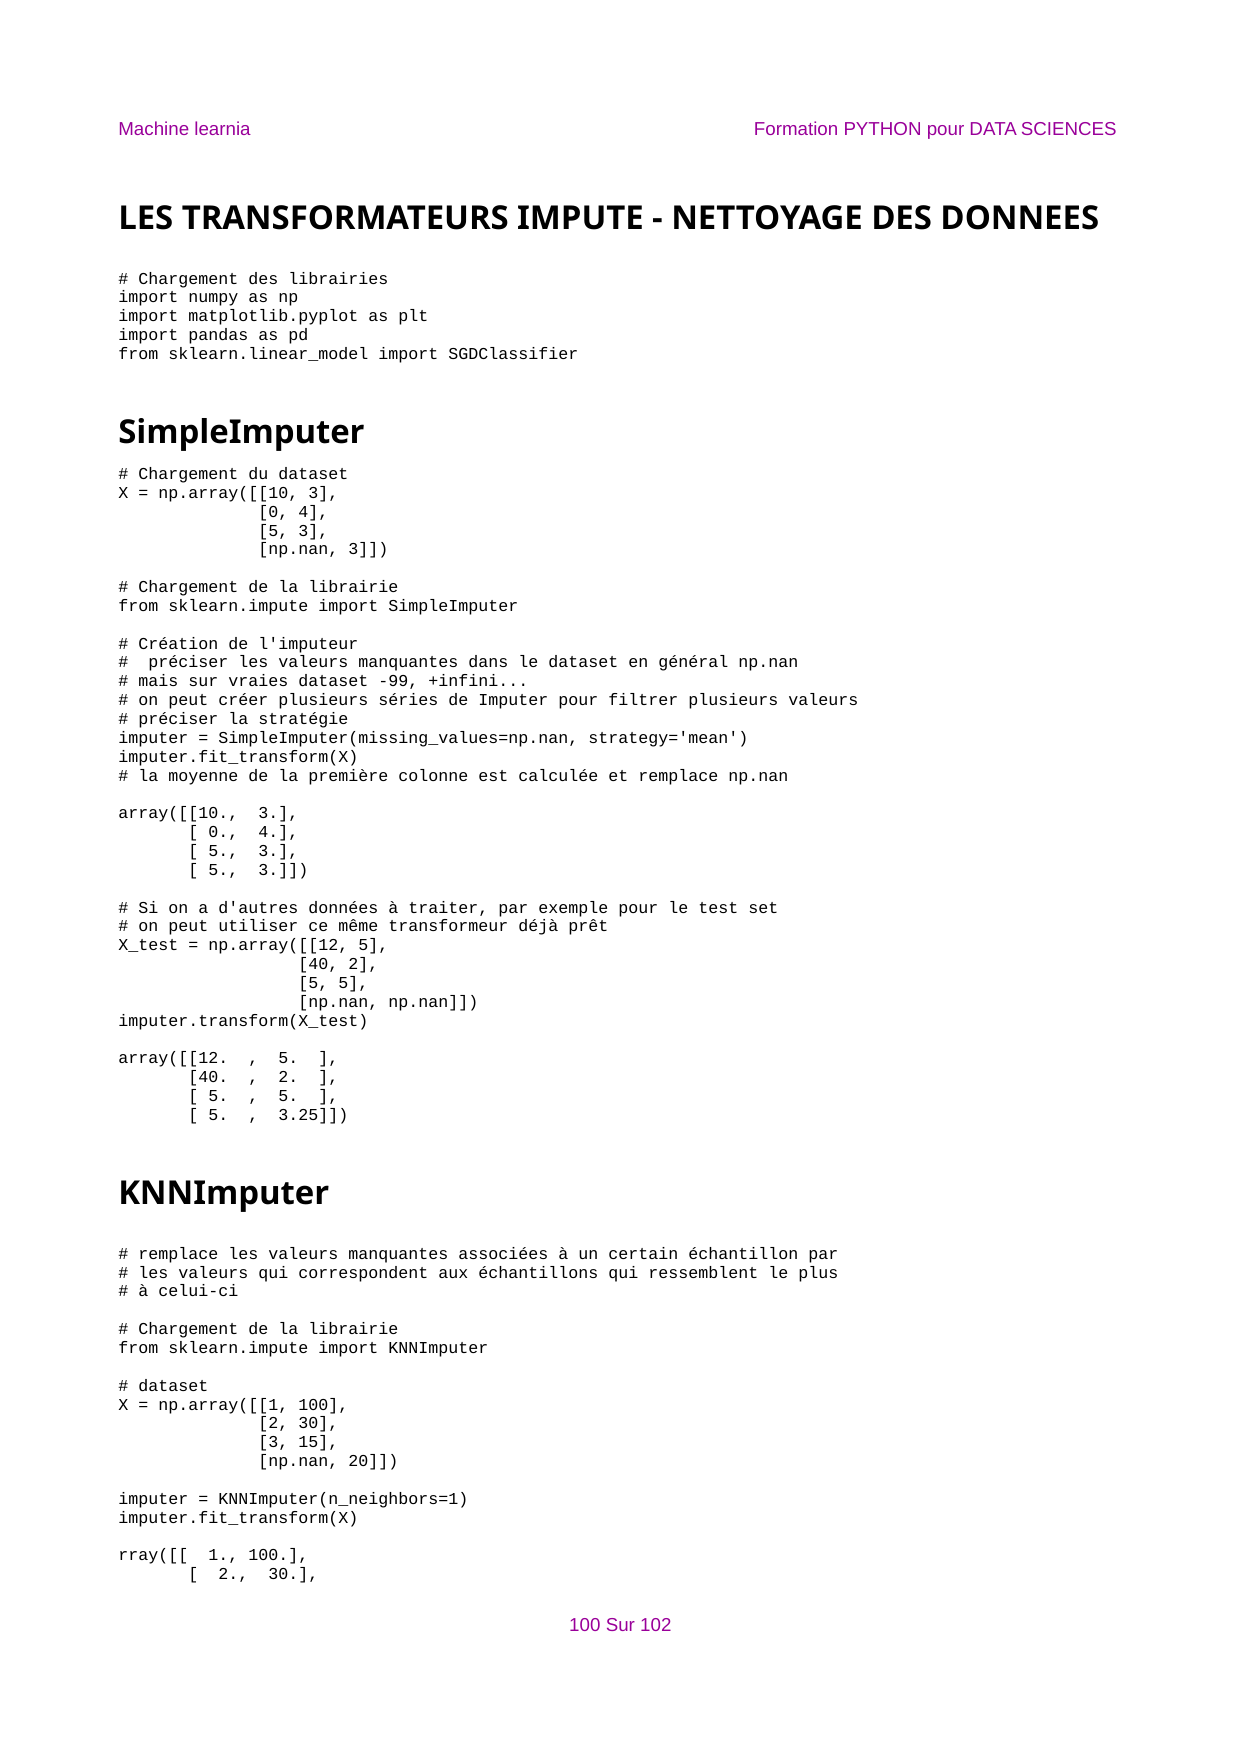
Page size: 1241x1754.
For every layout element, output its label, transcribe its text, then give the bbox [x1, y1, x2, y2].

text # on peut utiliser ce même transformeur déjà prêt [118, 918, 1122, 937]
text [np.nan, np.nan]]) [118, 993, 1122, 1012]
text rray([[ 1., 100.], [118, 1547, 1122, 1566]
text import matplotlib.pyplot as plt [118, 308, 1122, 327]
text from sklearn.impute import KNNImputer [118, 1339, 1122, 1358]
text [3, 15], [118, 1434, 1122, 1453]
text [40, 2], [118, 956, 1122, 974]
text # à celui-ci [118, 1283, 1122, 1302]
text # mais sur vraies dataset -99, +infini... [118, 673, 1122, 692]
text # Chargement de la librairie [118, 1321, 1122, 1339]
text [ 5., 3.]]) [118, 861, 1122, 880]
text # dataset [118, 1377, 1122, 1396]
text # préciser les valeurs manquantes dans le dataset en général np.nan [118, 654, 1122, 673]
text [0, 4], [118, 503, 1122, 522]
text # on peut créer plusieurs séries de Imputer pour filtrer plusieurs valeurs [118, 692, 1122, 711]
text array([[12. , 5. ], [118, 1050, 1122, 1069]
text # Chargement des librairies [118, 270, 1122, 289]
text # préciser la stratégie [118, 711, 1122, 729]
text from sklearn.linear_model import SGDClassifier [118, 346, 1122, 364]
text imputer = KNNImputer(n_neighbors=1) [118, 1490, 1122, 1509]
text [5, 3], [118, 522, 1122, 541]
text [5, 5], [118, 974, 1122, 993]
text # Chargement de la librairie [118, 579, 1122, 597]
text X = np.array([[10, 3], [118, 484, 1122, 503]
text array([[10., 3.], [118, 805, 1122, 824]
text import numpy as np [118, 289, 1122, 308]
text imputer.fit_transform(X) [118, 1509, 1122, 1528]
text [2, 30], [118, 1415, 1122, 1434]
subtitle LES TRANSFORMATEURS IMPUTE - NETTOYAGE DES DONNEES [118, 194, 1122, 239]
subtitle SimpleImputer [118, 408, 1122, 453]
text # Création de l'imputeur [118, 635, 1122, 654]
text # Chargement du dataset [118, 466, 1122, 484]
text [np.nan, 3]]) [118, 541, 1122, 560]
text X_test = np.array([[12, 5], [118, 937, 1122, 956]
subtitle KNNImputer [118, 1169, 1122, 1214]
text X = np.array([[1, 100], [118, 1396, 1122, 1415]
text # les valeurs qui correspondent aux échantillons qui ressemblent le plus [118, 1264, 1122, 1283]
text [np.nan, 20]]) [118, 1453, 1122, 1472]
text # la moyenne de la première colonne est calculée et remplace np.nan [118, 767, 1122, 786]
text imputer.fit_transform(X) [118, 748, 1122, 767]
text # Si on a d'autres données à traiter, par exemple pour le test set [118, 899, 1122, 918]
text [ 2., 30.], [118, 1566, 1122, 1585]
text # remplace les valeurs manquantes associées à un certain échantillon par [118, 1245, 1122, 1264]
text import pandas as pd [118, 327, 1122, 346]
text [ 5. , 5. ], [118, 1088, 1122, 1107]
text [ 5. , 3.25]]) [118, 1107, 1122, 1125]
text [ 5., 3.], [118, 843, 1122, 861]
text [40. , 2. ], [118, 1069, 1122, 1088]
text from sklearn.impute import SimpleImputer [118, 597, 1122, 616]
text [ 0., 4.], [118, 824, 1122, 843]
text imputer.transform(X_test) [118, 1012, 1122, 1031]
text imputer = SimpleImputer(missing_values=np.nan, strategy='mean') [118, 729, 1122, 748]
